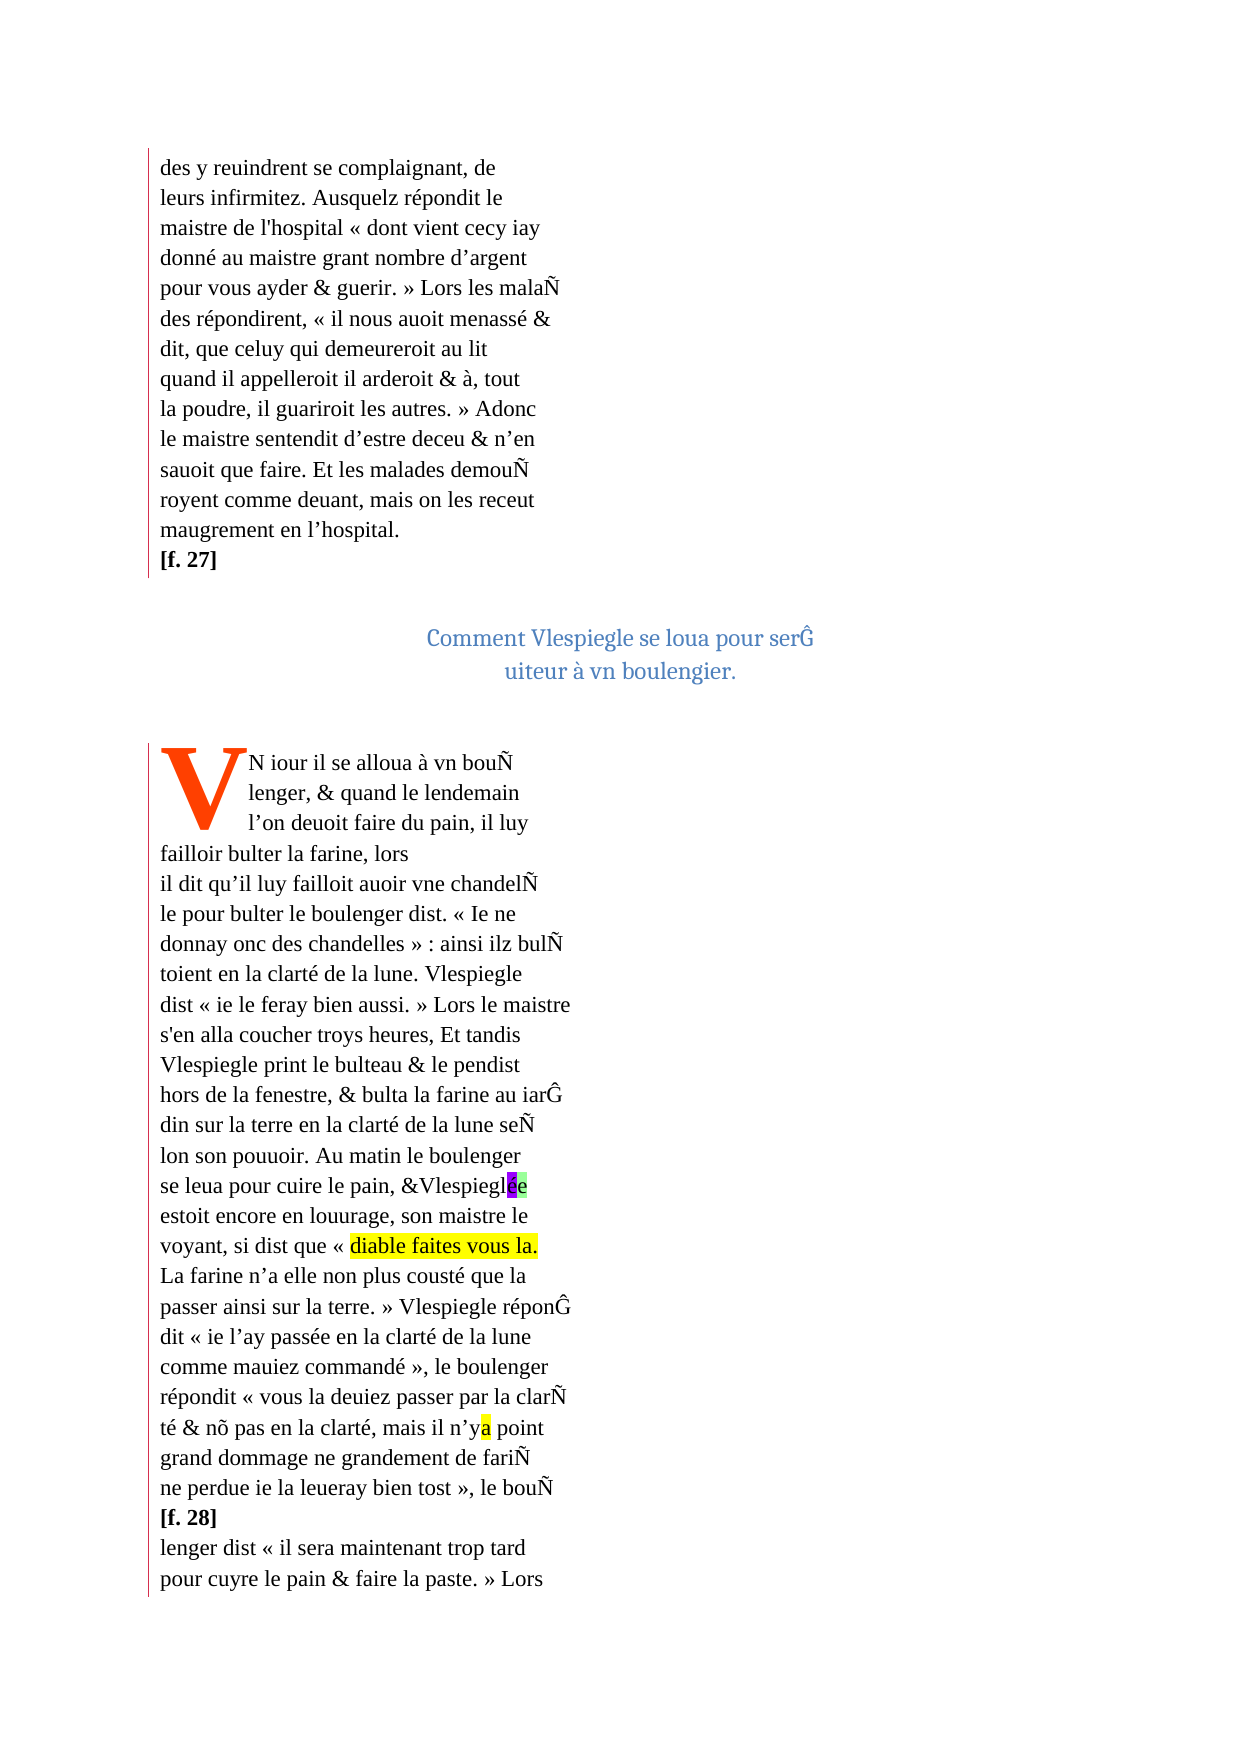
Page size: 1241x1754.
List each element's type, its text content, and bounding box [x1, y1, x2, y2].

text VN iour il se alloua à vn bouÑ lenger, & quand le lendemain l’on deuoit faire du pain, il luy failloir bulter la farine, lors il dit qu’il luy failloit auoir vne chandelÑ le pour bulter le boulenger dist. « Ie ne donnay onc des chandelles » : ainsi ilz bulÑ toient en la clarté de la lune. Vlespiegle dist « ie le feray bien aussi. » Lors le maistre s'en alla coucher troys heures, Et tandis Vlespiegle print le bulteau & le pendist hors de la fenestre, & bulta la farine au iarĜ din sur la terre en la clarté de la lune seÑ lon son pouuoir. Au matin le boulenger se leua pour cuire le pain, &Vlespieglée estoit encore en louurage, son maistre le voyant, si dist que « diable faites vous la. La farine n’a elle non plus cousté que la passer ainsi sur la terre. » Vlespiegle réponĜ dit « ie l’ay passée en la clarté de la lune comme mauiez commandé », le boulenger répondit « vous la deuiez passer par la clarÑ té & nõ pas en la clarté, mais il n’ya point grand dommage ne grandement de fariÑ ne perdue ie la leueray bien tost », le bouÑ [f. 28] lenger dist « il sera maintenant trop tard pour cuyre le pain & faire la paste. » Lors [149, 743, 1093, 1597]
text des y reuindrent se complaignant, de leurs infirmitez. Ausquelz répondit le maistre de l'hospital « dont vient cecy iay donné au maistre grant nombre d’argent pour vous ayder & guerir. » Lors les malaÑ des répondirent, « il nous auoit menassé & dit, que celuy qui demeureroit au lit quand il appelleroit il arderoit & à, tout la poudre, il guariroit les autres. » Adonc le maistre sentendit d’estre deceu & n’en sauoit que faire. Et les malades demouÑ royent comme deuant, mais on les receut maugrement en l’hospital. [f. 27] [149, 148, 1093, 578]
subtitle Comment Vlespiegle se loua pour serĜ uiteur à vn boulengier. [148, 624, 1093, 686]
